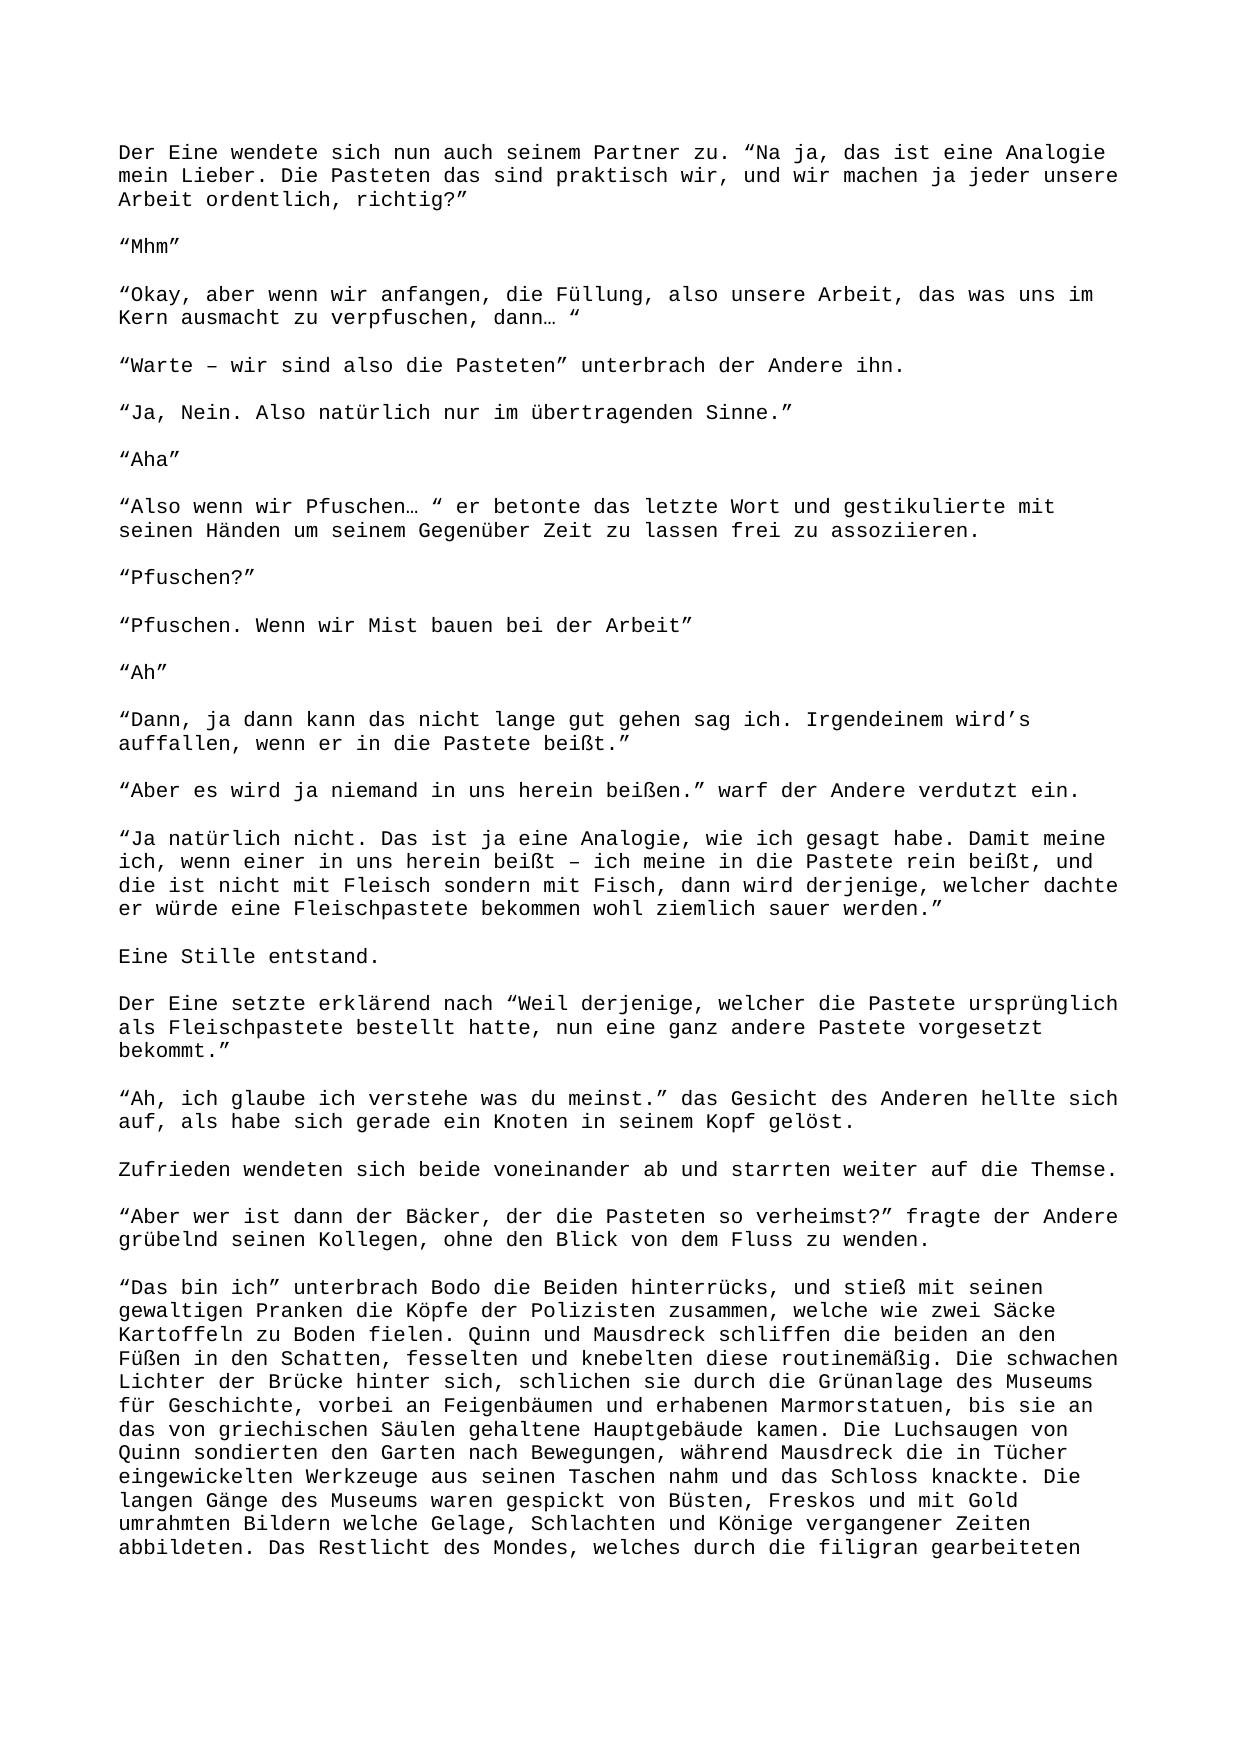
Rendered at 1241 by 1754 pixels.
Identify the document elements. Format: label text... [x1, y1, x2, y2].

text Zufrieden wendeten sich beide voneinander ab und starrten weiter auf die Themse. [118, 1158, 1122, 1182]
text Der Eine wendete sich nun auch seinem Partner zu. “Na ja, das ist eine Analogie mein Lieber. Die Pasteten das sind praktisch wir, und wir machen ja jeder unsere Arbeit ordentlich, richtig?” [118, 142, 1122, 213]
text “Ja natürlich nicht. Das ist ja eine Analogie, wie ich gesagt habe. Damit meine ich, wenn einer in uns herein beißt – ich meine in die Pastete rein beißt, und die ist nicht mit Fleisch sondern mit Fisch, dann wird derjenige, welcher dachte er würde eine Fleischpastete bekommen wohl ziemlich sauer werden.” [118, 827, 1122, 922]
text Eine Stille entstand. [118, 946, 1122, 969]
text Der Eine setzte erklärend nach “Weil derjenige, welcher die Pastete ursprünglich als Fleischpastete bestellt hatte, nun eine ganz andere Pastete vorgesetzt bekommt.” [118, 993, 1122, 1064]
text “Dann, ja dann kann das nicht lange gut gehen sag ich. Irgendeinem wird’s auffallen, wenn er in die Pastete beißt.” [118, 709, 1122, 757]
text “Pfuschen?” [118, 567, 1122, 591]
text “Mhm” [118, 236, 1122, 260]
text “Also wenn wir Pfuschen… “ er betonte das letzte Wort und gestikulierte mit seinen Händen um seinem Gegenüber Zeit zu lassen frei zu assoziieren. [118, 496, 1122, 544]
text “Ja, Nein. Also natürlich nur im übertragenden Sinne.” [118, 402, 1122, 426]
text “Das bin ich” unterbrach Bodo die Beiden hinterrücks, und stieß mit seinen gewaltigen Pranken die Köpfe der Polizisten zusammen, welche wie zwei Säcke Kartoffeln zu Boden fielen. Quinn und Mausdreck schliffen die beiden an den Füßen in den Schatten, fesselten und knebelten diese routinemäßig. Die schwachen Lichter der Brücke hinter sich, schlichen sie durch die Grünanlage des Museums für Geschichte, vorbei an Feigenbäumen und erhabenen Marmorstatuen, bis sie an das von griechischen Säulen gehaltene Hauptgebäude kamen. Die Luchsaugen von Quinn sondierten den Garten nach Bewegungen, während Mausdreck die in Tücher eingewickelten Werkzeuge aus seinen Taschen nahm und das Schloss knackte. Die langen Gänge des Museums waren gespickt von Büsten, Freskos und mit Gold umrahmten Bildern welche Gelage, Schlachten und Könige vergangener Zeiten abbildeten. Das Restlicht des Mondes, welches durch die filigran gearbeiteten [118, 1277, 1122, 1561]
text “Aber es wird ja niemand in uns herein beißen.” warf der Andere verdutzt ein. [118, 780, 1122, 804]
text “Okay, aber wenn wir anfangen, die Füllung, also unsere Arbeit, das was uns im Kern ausmacht zu verpfuschen, dann… “ [118, 284, 1122, 331]
text “Ah, ich glaube ich verstehe was du meinst.” das Gesicht des Anderen hellte sich auf, als habe sich gerade ein Knoten in seinem Kopf gelöst. [118, 1088, 1122, 1135]
text “Ah” [118, 662, 1122, 686]
text “Aber wer ist dann der Bäcker, der die Pasteten so verheimst?” fragte der Andere grübelnd seinen Kollegen, ohne den Blick von dem Fluss zu wenden. [118, 1206, 1122, 1253]
text “Pfuschen. Wenn wir Mist bauen bei der Arbeit” [118, 615, 1122, 638]
text “Aha” [118, 449, 1122, 473]
text “Warte – wir sind also die Pasteten” unterbrach der Andere ihn. [118, 354, 1122, 378]
